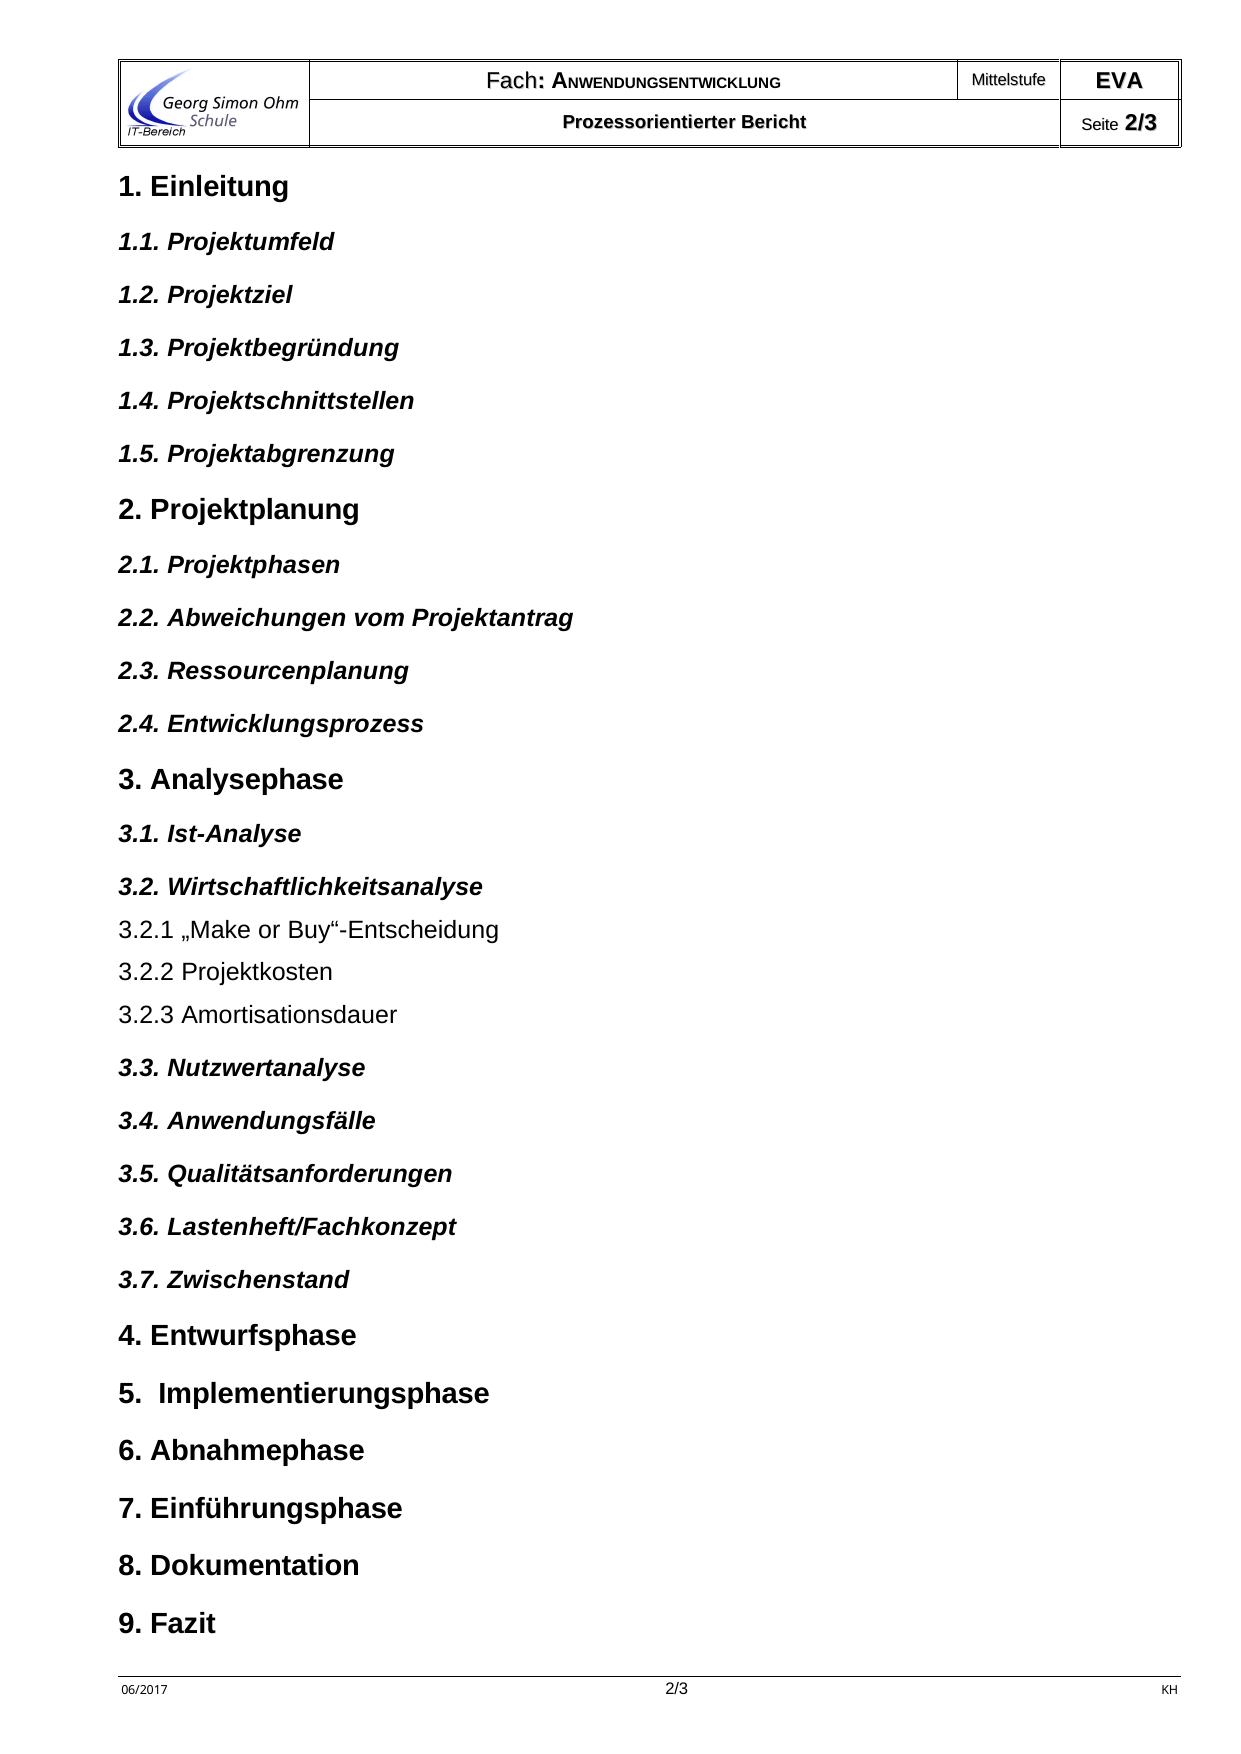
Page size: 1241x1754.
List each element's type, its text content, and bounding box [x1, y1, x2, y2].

subtitle Projektumfeld [118, 228, 1181, 256]
subtitle Zwischenstand [118, 1266, 1181, 1294]
subtitle Implementierungsphase [118, 1377, 1181, 1409]
subtitle Abweichungen vom Projektantrag [118, 603, 1181, 632]
subtitle Anwendungsfälle [118, 1107, 1181, 1135]
subtitle Amortisationsdauer [118, 1001, 1181, 1029]
subtitle Wirtschaftlichkeitsanalyse [118, 873, 1181, 901]
subtitle Dokumentation [118, 1549, 1181, 1582]
subtitle Einleitung [118, 170, 1181, 203]
subtitle Projektphasen [118, 551, 1181, 578]
subtitle Abnahmephase [118, 1434, 1181, 1467]
subtitle Projektbegründung [118, 334, 1181, 362]
subtitle „Make or Buy“-Entscheidung [118, 916, 1181, 944]
subtitle Lastenheft/Fachkonzept [118, 1213, 1181, 1241]
subtitle Nutzwertanalyse [118, 1054, 1181, 1082]
subtitle Ressourcenplanung [118, 657, 1181, 684]
subtitle Entwurfsphase [118, 1319, 1181, 1352]
subtitle Projektziel [118, 281, 1181, 309]
subtitle Fazit [118, 1607, 1181, 1639]
picture [126, 67, 304, 140]
subtitle Projektabgrenzung [118, 440, 1181, 468]
subtitle Analysephase [118, 763, 1181, 795]
subtitle Einführungsphase [118, 1492, 1181, 1524]
subtitle Ist-Analyse [118, 820, 1181, 848]
subtitle Qualitätsanforderungen [118, 1160, 1181, 1188]
subtitle Entwicklungsprozess [118, 709, 1181, 738]
subtitle Projektschnittstellen [118, 387, 1181, 415]
subtitle Projektplanung [118, 493, 1181, 526]
subtitle Projektkosten [118, 958, 1181, 986]
